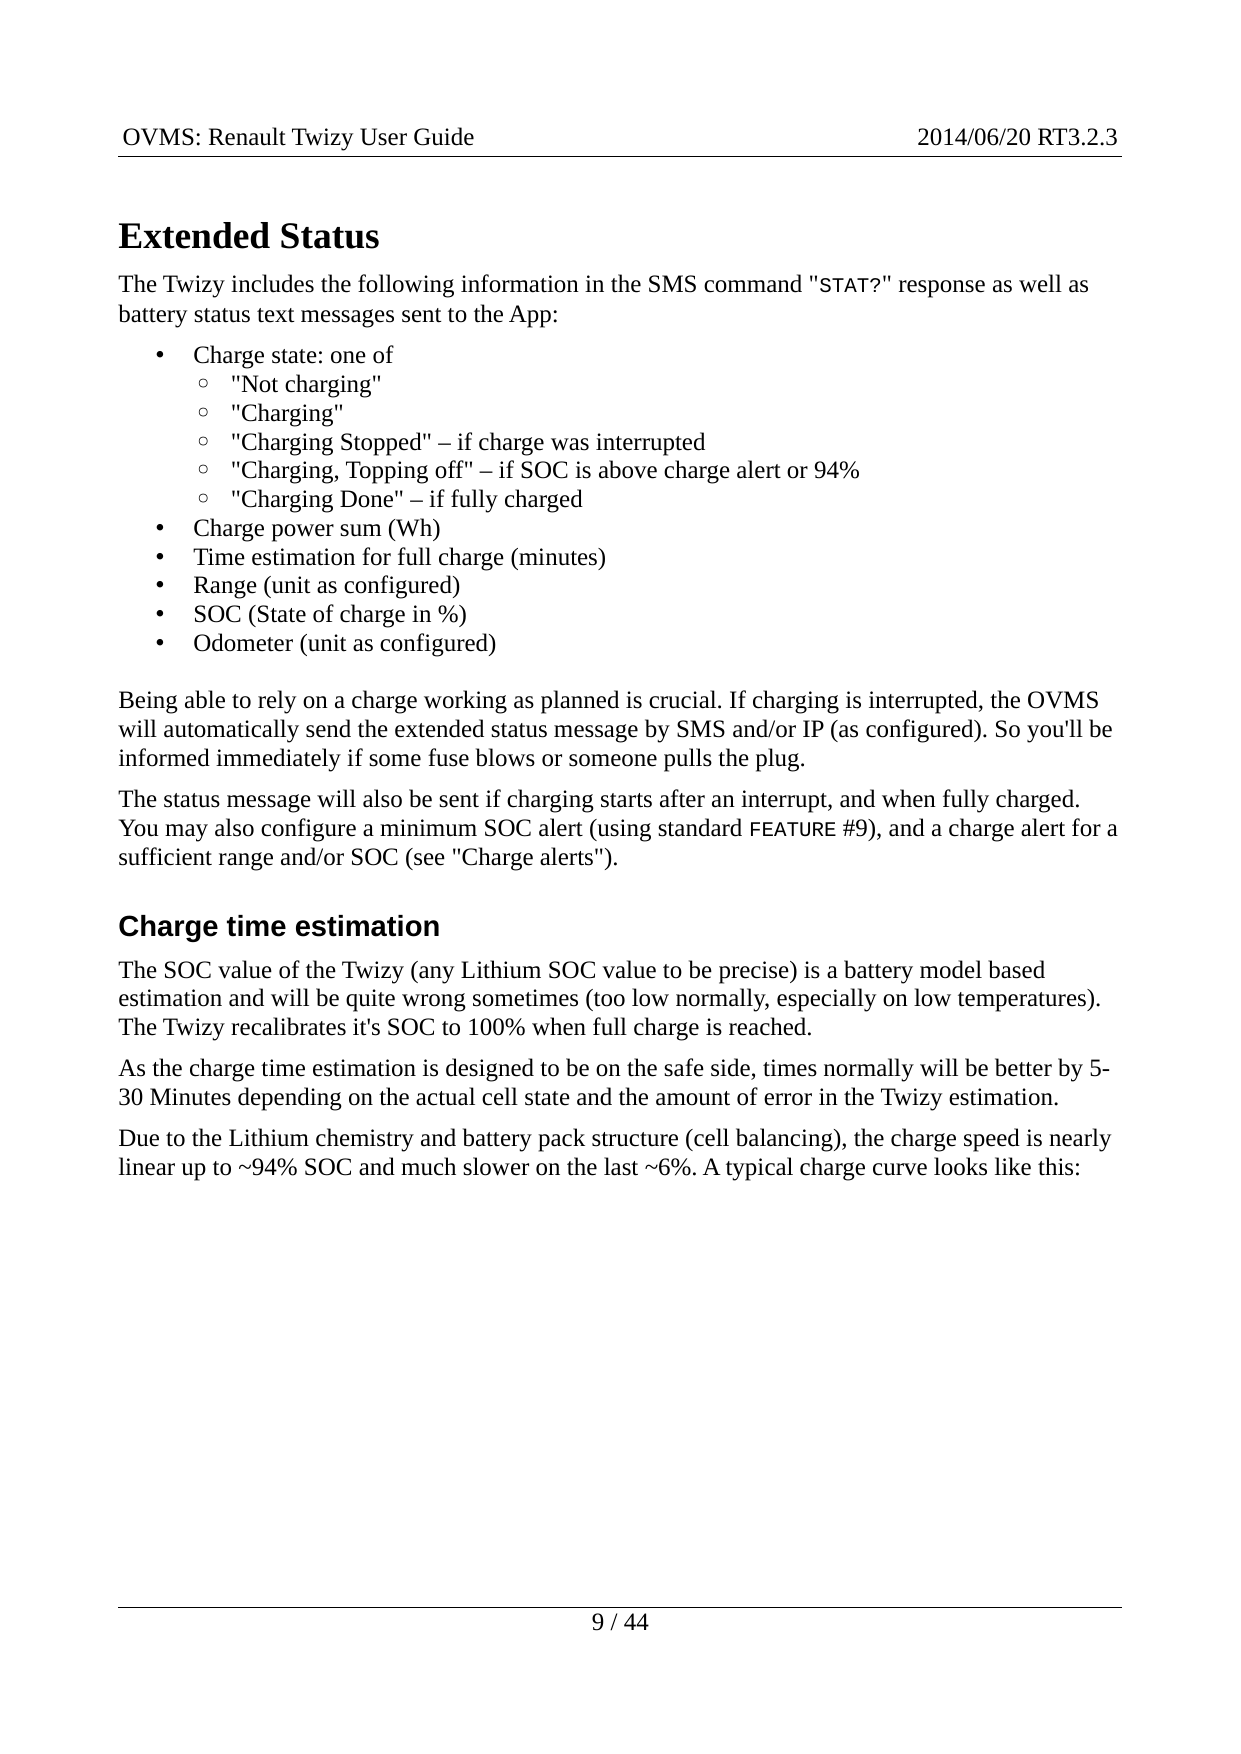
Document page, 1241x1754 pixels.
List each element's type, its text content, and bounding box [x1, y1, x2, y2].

text Due to the Lithium chemistry and battery pack structure (cell balancing), the charge speed is nearly linear up to ~94% SOC and much slower on the last ~6%. A typical charge curve looks like this: [118, 1123, 1122, 1181]
list Charge power sum (Wh) [156, 513, 1122, 542]
list "Charging Done" – if fully charged [193, 484, 1122, 513]
text The SOC value of the Twizy (any Lithium SOC value to be precise) is a battery model based estimation and will be quite wrong sometimes (too low normally, especially on low temperatures). The Twizy recalibrates it's SOC to 100% when full charge is reached. [118, 955, 1122, 1041]
text The Twizy includes the following information in the SMS command "STAT?" response as well as battery status text messages sent to the App: [118, 269, 1122, 328]
text Being able to rely on a charge working as planned is crucial. If charging is interrupted, the OVMS will automatically send the extended status message by SMS and/or IP (as configured). So you'll be informed immediately if some fuse blows or someone pulls the plug. [118, 685, 1122, 772]
list "Charging Stopped" – if charge was interrupted [193, 427, 1122, 455]
list "Not charging" [193, 369, 1122, 398]
subtitle Extended Status [118, 214, 1122, 257]
text The status message will also be sent if charging starts after an interrupt, and when fully charged. You may also configure a minimum SOC alert (using standard FEATURE #9), and a charge alert for a sufficient range and/or SOC (see "Charge alerts"). [118, 784, 1122, 871]
subtitle Charge time estimation [118, 909, 1122, 942]
list Odometer (unit as configured) [156, 628, 1122, 657]
list Time estimation for full charge (minutes) [156, 542, 1122, 570]
list Charge state: one of [156, 340, 1122, 369]
list SOC (State of charge in %) [156, 599, 1122, 628]
list "Charging" [193, 398, 1122, 427]
list Range (unit as configured) [156, 570, 1122, 599]
text As the charge time estimation is designed to be on the safe side, times normally will be better by 5-30 Minutes depending on the actual cell state and the amount of error in the Twizy estimation. [118, 1053, 1122, 1111]
list "Charging, Topping off" – if SOC is above charge alert or 94% [193, 455, 1122, 484]
